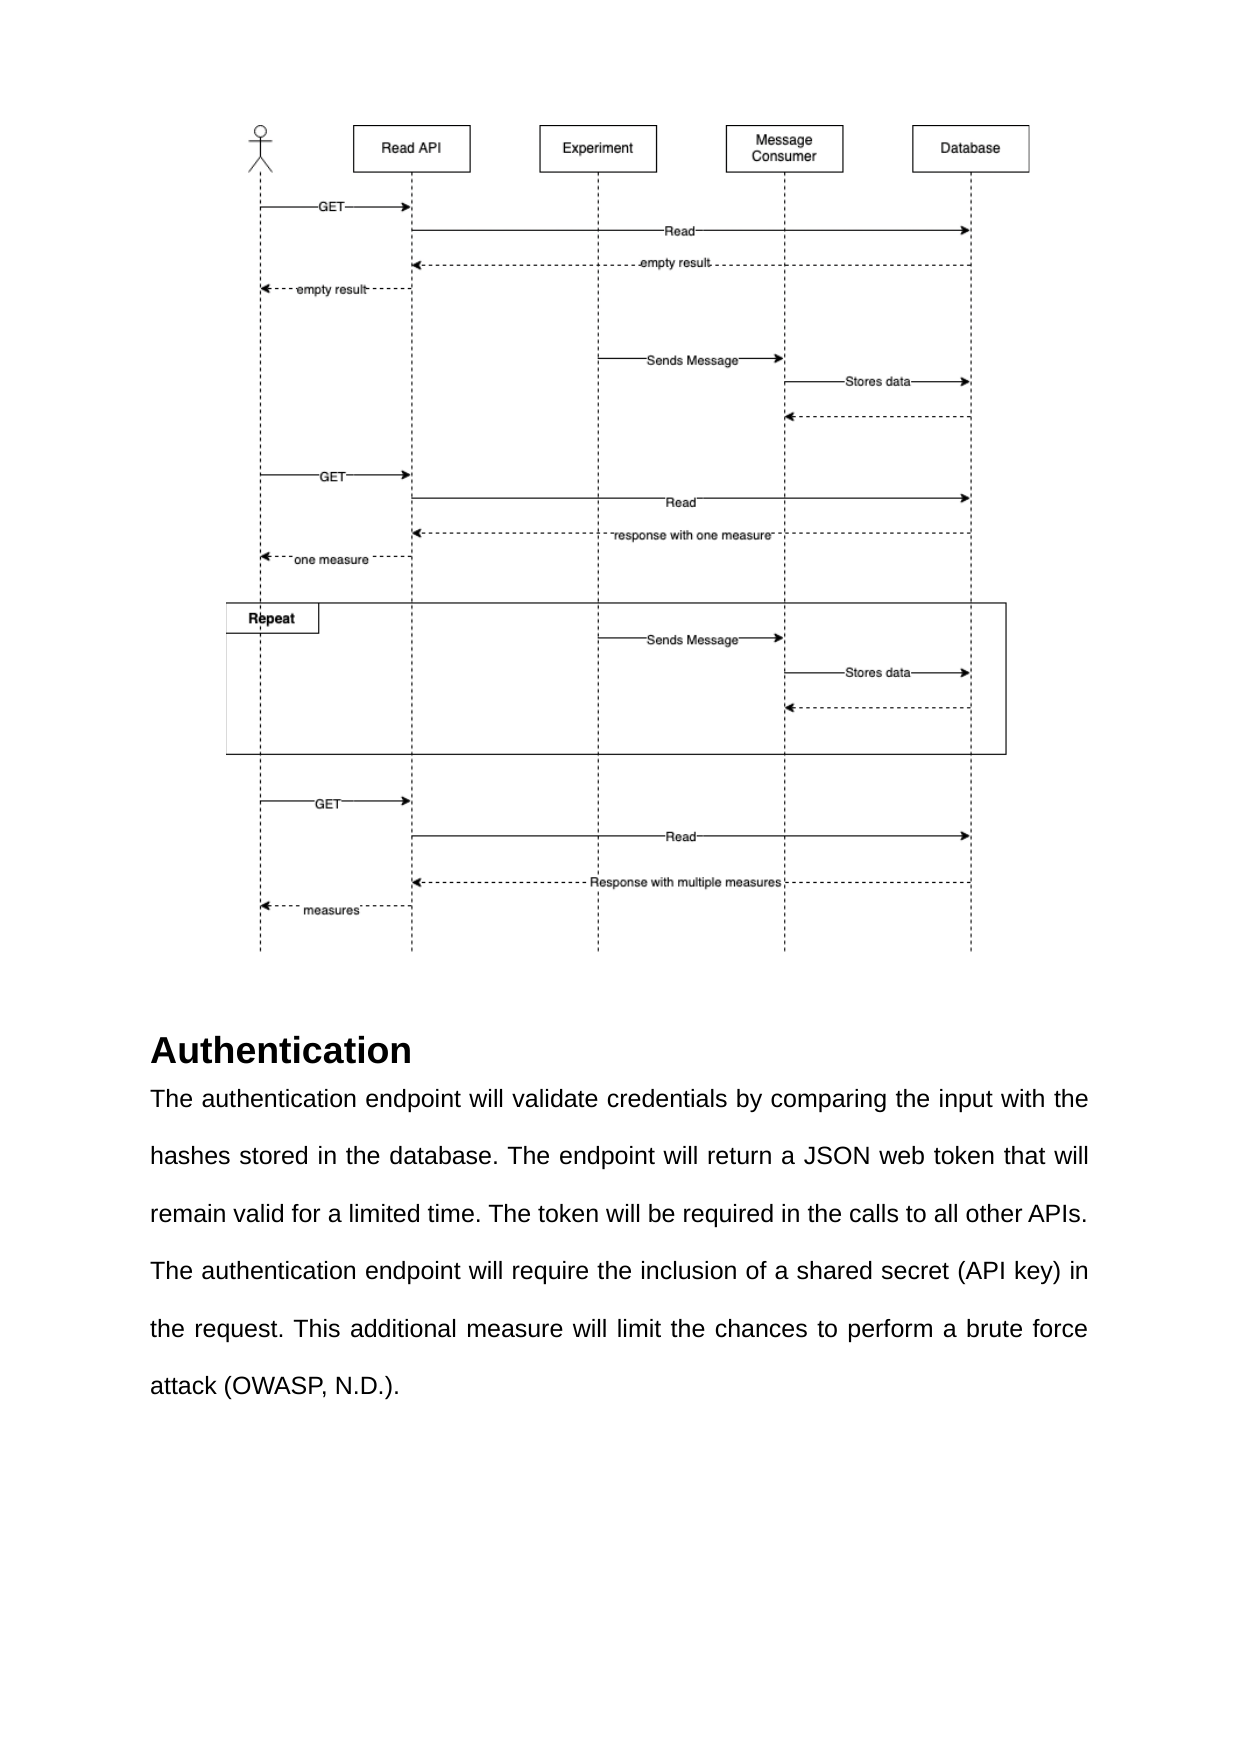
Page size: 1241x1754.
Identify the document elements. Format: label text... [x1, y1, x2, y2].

text The authentication endpoint will validate credentials by comparing the input with the hashes stored in the database. The endpoint will return a JSON web token that will remain valid for a limited time. The token will be required in the calls to all other APIs. The authentication endpoint will require the inclusion of a shared secret (API key) in the request. This additional measure will limit the chances to perform a brute force attack (OWASP, N.D.). [150, 1084, 1091, 1400]
picture [226, 125, 1030, 953]
subtitle Authentication [150, 1029, 1091, 1072]
